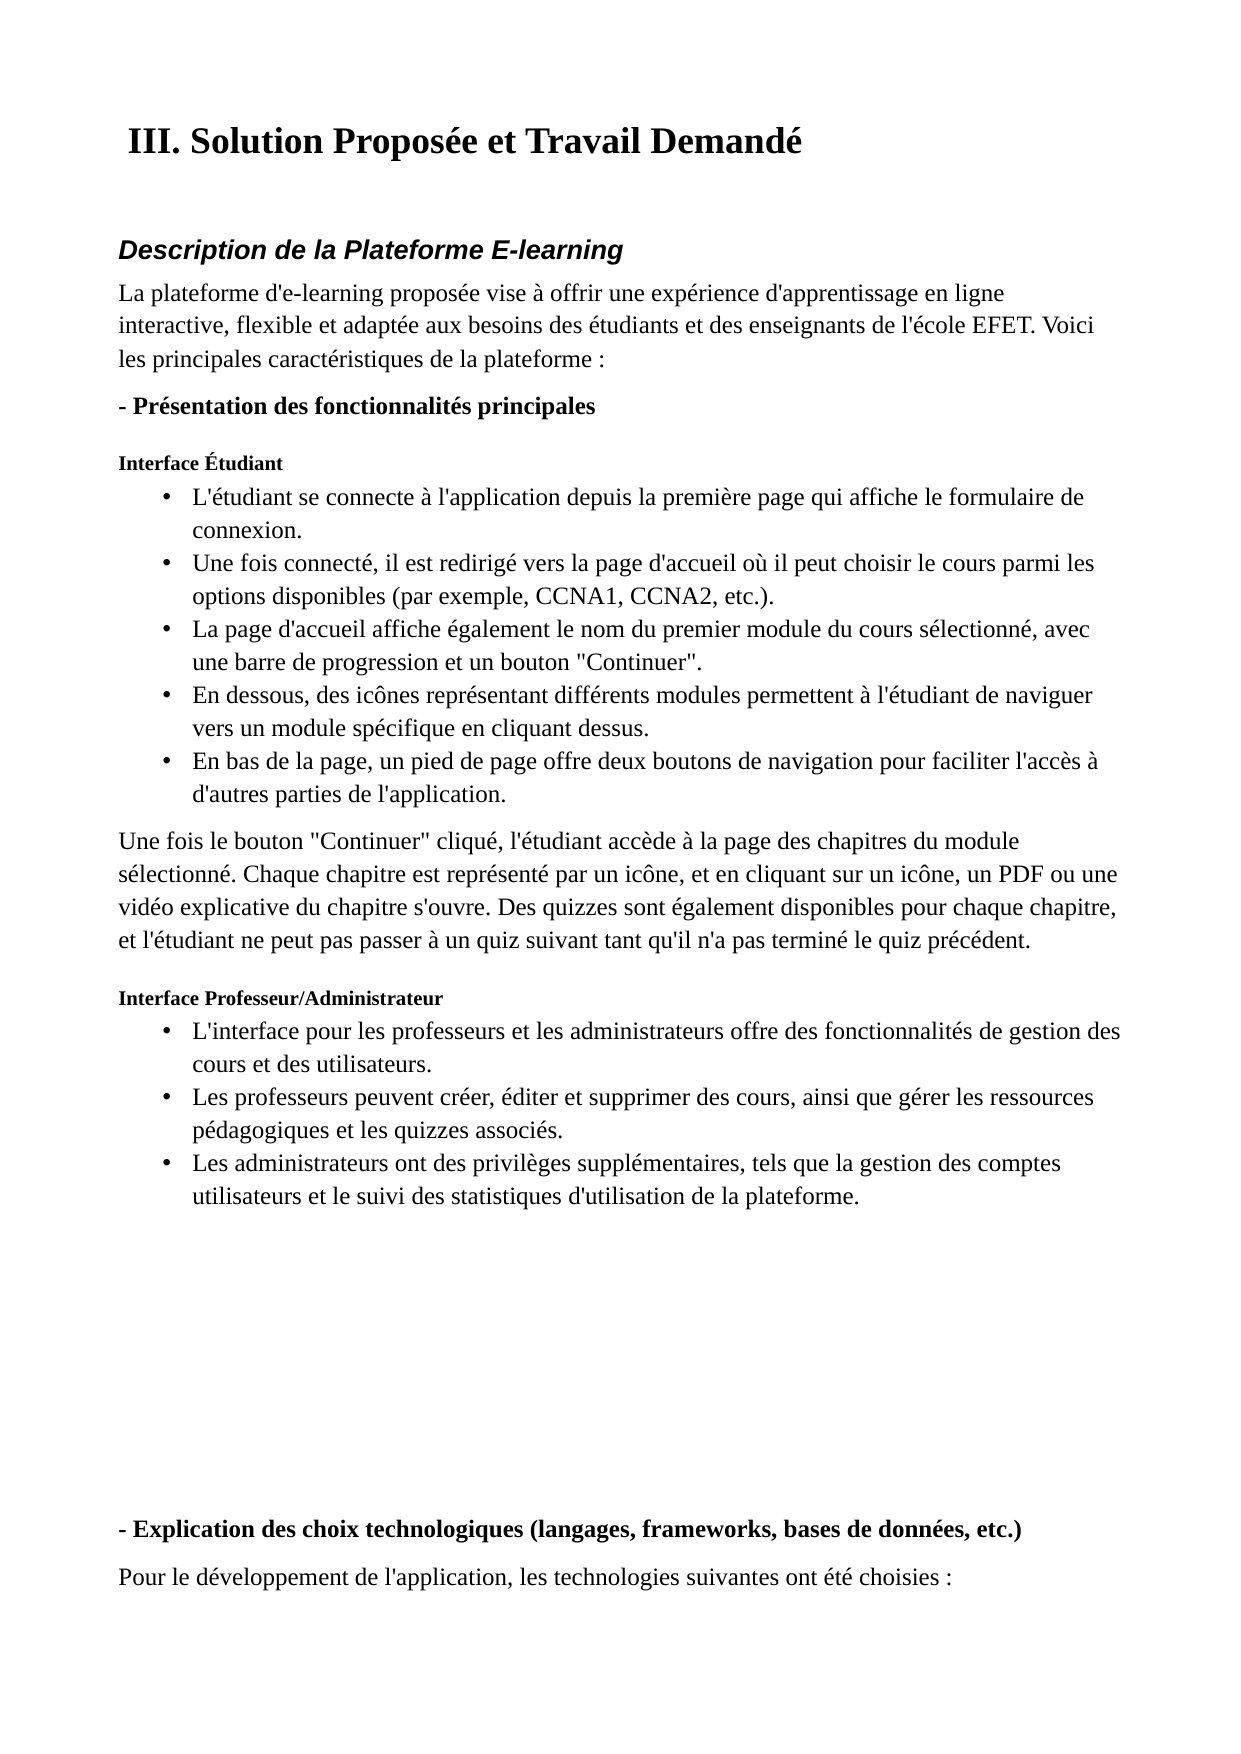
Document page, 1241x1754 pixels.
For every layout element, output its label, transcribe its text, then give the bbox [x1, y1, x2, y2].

list En dessous, des icônes représentant différents modules permettent à l'étudiant de naviguer vers un module spécifique en cliquant dessus. [162, 680, 1122, 742]
subtitle Interface Professeur/Administrateur [118, 986, 1122, 1010]
list Les professeurs peuvent créer, éditer et supprimer des cours, ainsi que gérer les ressources pédagogiques et les quizzes associés. [162, 1082, 1122, 1144]
text Pour le développement de l'application, les technologies suivantes ont été choisies : [118, 1562, 1122, 1591]
text - Explication des choix technologiques (langages, frameworks, bases de données, etc.) [118, 1514, 1122, 1543]
list En bas de la page, un pied de page offre deux boutons de navigation pour faciliter l'accès à d'autres parties de l'application. [162, 746, 1122, 808]
list La page d'accueil affiche également le nom du premier module du cours sélectionné, avec une barre de progression et un bouton "Continuer". [162, 614, 1122, 676]
subtitle III. Solution Proposée et Travail Demandé [118, 118, 1122, 161]
list L'étudiant se connecte à l'application depuis la première page qui affiche le formulaire de connexion. [162, 482, 1122, 543]
subtitle Interface Étudiant [118, 451, 1122, 475]
text - Présentation des fonctionnalités principales [118, 391, 1122, 420]
text La plateforme d'e-learning proposée vise à offrir une expérience d'apprentissage en ligne interactive, flexible et adaptée aux besoins des étudiants et des enseignants de l'école EFET. Voici les principales caractéristiques de la plateforme : [118, 278, 1122, 372]
list L'interface pour les professeurs et les administrateurs offre des fonctionnalités de gestion des cours et des utilisateurs. [162, 1016, 1122, 1078]
list Les administrateurs ont des privilèges supplémentaires, tels que la gestion des comptes utilisateurs et le suivi des statistiques d'utilisation de la plateforme. [162, 1148, 1122, 1210]
list Une fois connecté, il est redirigé vers la page d'accueil où il peut choisir le cours parmi les options disponibles (par exemple, CCNA1, CCNA2, etc.). [162, 548, 1122, 609]
text Une fois le bouton "Continuer" cliqué, l'étudiant accède à la page des chapitres du module sélectionné. Chaque chapitre est représenté par un icône, et en cliquant sur un icône, un PDF ou une vidéo explicative du chapitre s'ouvre. Des quizzes sont également disponibles pour chaque chapitre, et l'étudiant ne peut pas passer à un quiz suivant tant qu'il n'a pas terminé le quiz précédent. [118, 826, 1122, 954]
subtitle Description de la Plateforme E-learning [118, 234, 1122, 265]
